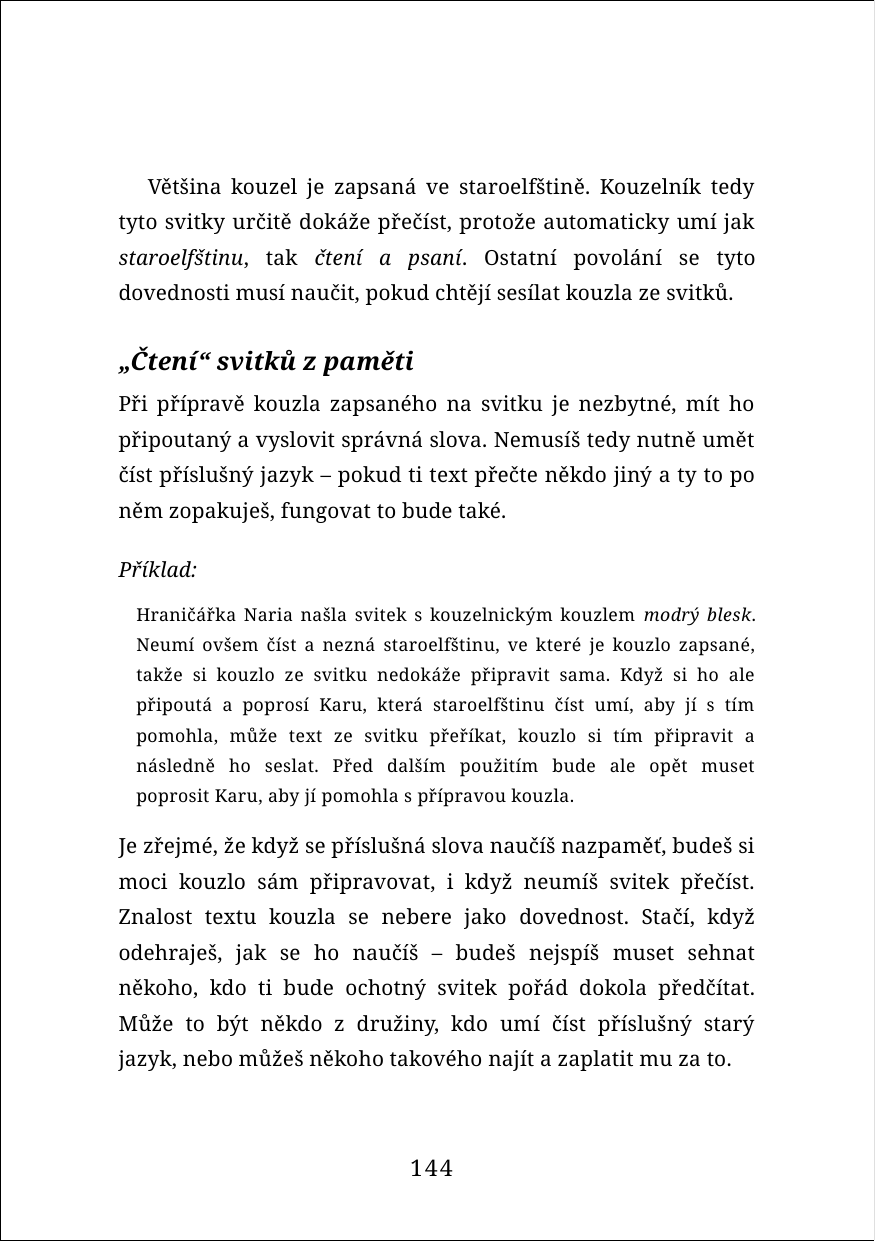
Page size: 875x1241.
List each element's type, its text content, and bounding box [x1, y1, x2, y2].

text Příklad: [118, 555, 756, 583]
text Většina kouzel je zapsaná ve staroelfštině. Kouzelník tedy tyto svitky určitě dokáže přečíst, protože automaticky umí jak staroelfštinu, tak čtení a psaní. Ostatní povolání se tyto dovednosti musí naučit, pokud chtějí sesílat kouzla ze svitků. [118, 172, 756, 307]
subtitle „Čtení“ svitků z paměti [118, 343, 756, 377]
text Při přípravě kouzla zapsaného na svitku je nezbytné, mít ho připoutaný a vyslovit správná slova. Nemusíš tedy nutně umět číst příslušný jazyk – pokud ti text přečte někdo jiný a ty to po něm zopakuješ, fungovat to bude také. [118, 389, 756, 524]
text Je zřejmé, že když se příslušná slova naučíš nazpaměť, budeš si moci kouzlo sám připravovat, i když neumíš svitek přečíst. Znalost textu kouzla se nebere jako dovednost. Stačí, když odehraješ, jak se ho naučíš – budeš nejspíš muset sehnat někoho, kdo ti bude ochotný svitek pořád dokola předčítat. Může to být někdo z družiny, kdo umí číst příslušný starý jazyk, nebo můžeš někoho takového najít a zaplatit mu za to. [118, 831, 756, 1073]
text Hraničářka Naria našla svitek s kouzelnickým kouzlem modrý blesk. Neumí ovšem číst a nezná staroelfštinu, ve které je kouzlo zapsané, takže si kouzlo ze svitku nedokáže připravit sama. Když si ho ale připoutá a poprosí Karu, která staroelfštinu číst umí, aby jí s tím pomohla, může text ze svitku přeříkat, kouzlo si tím připravit a následně ho seslat. Před dalším použitím bude ale opět muset poprosit Karu, aby jí pomohla s přípravou kouzla. [136, 602, 756, 808]
